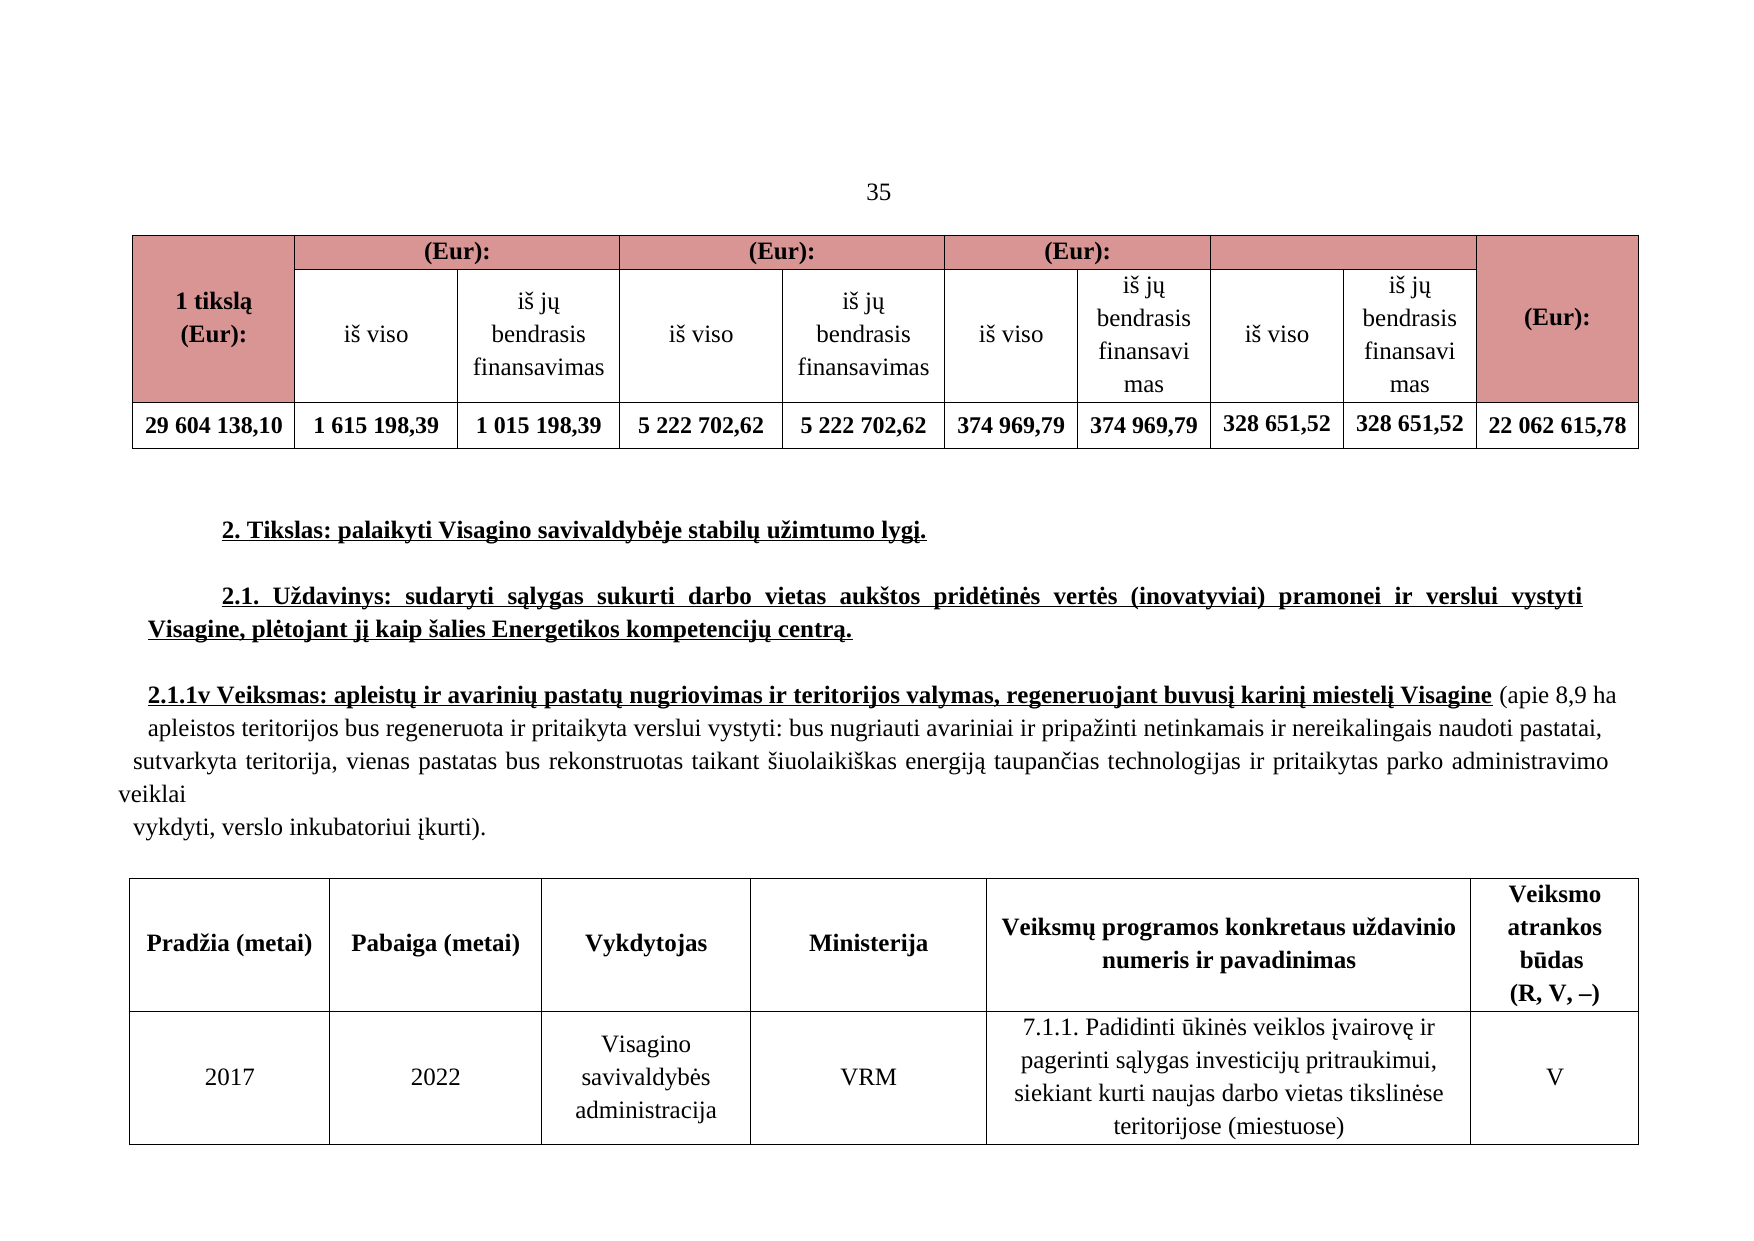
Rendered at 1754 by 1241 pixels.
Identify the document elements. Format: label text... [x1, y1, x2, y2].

table_header Pabaiga (metai) [330, 879, 541, 1011]
table_header Veiksmo atrankos būdas (R, V, –) [1471, 879, 1638, 1011]
table_header [1211, 236, 1476, 269]
text sutvarkyta teritorija, vienas pastatas bus rekonstruotas taikant šiuolaikiškas energiją taupančias technologijas ir pritaikytas parko administravimo veiklai [118, 746, 1609, 808]
table_header Pradžia (metai) [130, 879, 329, 1011]
table_cell iš jų bendrasis finansavimas [783, 270, 944, 402]
table_cell 1 015 198,39 [458, 403, 619, 448]
table_cell iš viso [945, 270, 1077, 402]
text 2.1. Uždavinys: sudaryti sąlygas sukurti darbo vietas aukštos pridėtinės vertės (inovatyviai) pramonei ir verslui vystyti Visagine, plėtojant jį kaip šalies Energetikos kompetencijų centrą. [148, 581, 1583, 643]
table_header (Eur): [1477, 236, 1638, 402]
table_cell V [1471, 1012, 1638, 1144]
table_cell 29 604 138,10 [133, 403, 294, 448]
table_cell 5 222 702,62 [620, 403, 782, 448]
table_header (Eur): [295, 236, 619, 269]
table_header 1 tikslą (Eur): [133, 236, 294, 402]
table_cell 5 222 702,62 [783, 403, 944, 448]
table_cell 328 651,52 [1211, 403, 1343, 448]
table_cell iš viso [295, 270, 457, 402]
text 2. Tikslas: palaikyti Visagino savivaldybėje stabilų užimtumo lygį. [118, 515, 1751, 543]
text apleistos teritorijos bus regeneruota ir pritaikyta verslui vystyti: bus nugriauti avariniai ir pripažinti netinkamais ir nereikalingais naudoti pastatai, [133, 713, 1701, 742]
table_cell 374 969,79 [945, 403, 1077, 448]
table_cell 1 615 198,39 [295, 403, 457, 448]
table_cell 328 651,52 [1344, 403, 1476, 448]
table_cell 22 062 615,78 [1477, 403, 1638, 448]
table_cell 7.1.1. Padidinti ūkinės veiklos įvairovę ir pagerinti sąlygas investicijų pritraukimui, siekiant kurti naujas darbo vietas tikslinėse teritorijose (miestuose) [987, 1012, 1470, 1144]
table_header Ministerija [751, 879, 986, 1011]
table_cell iš viso [620, 270, 782, 402]
text vykdyti, verslo inkubatoriui įkurti). [118, 812, 1701, 841]
table_cell iš jų bendrasis finansavimas [458, 270, 619, 402]
table_header (Eur): [945, 236, 1210, 269]
table_cell VRM [751, 1012, 986, 1144]
table_cell 2022 [330, 1012, 541, 1144]
table_cell 2017 [130, 1012, 329, 1144]
table_header Veiksmų programos konkretaus uždavinio numeris ir pavadinimas [987, 879, 1470, 1011]
text 2.1.1v Veiksmas: apleistų ir avarinių pastatų nugriovimas ir teritorijos valymas, regeneruojant buvusį karinį miestelį Visagine (apie 8,9 ha [118, 680, 1701, 709]
table_cell iš jų bendrasis finansavimas [1344, 270, 1476, 402]
table_cell Visagino savivaldybės administracija [542, 1012, 750, 1144]
table_cell iš viso [1211, 270, 1343, 402]
table_cell iš jų bendrasis finansavimas [1078, 270, 1210, 402]
table_header Vykdytojas [542, 879, 750, 1011]
table_header (Eur): [620, 236, 944, 269]
table_cell 374 969,79 [1078, 403, 1210, 448]
